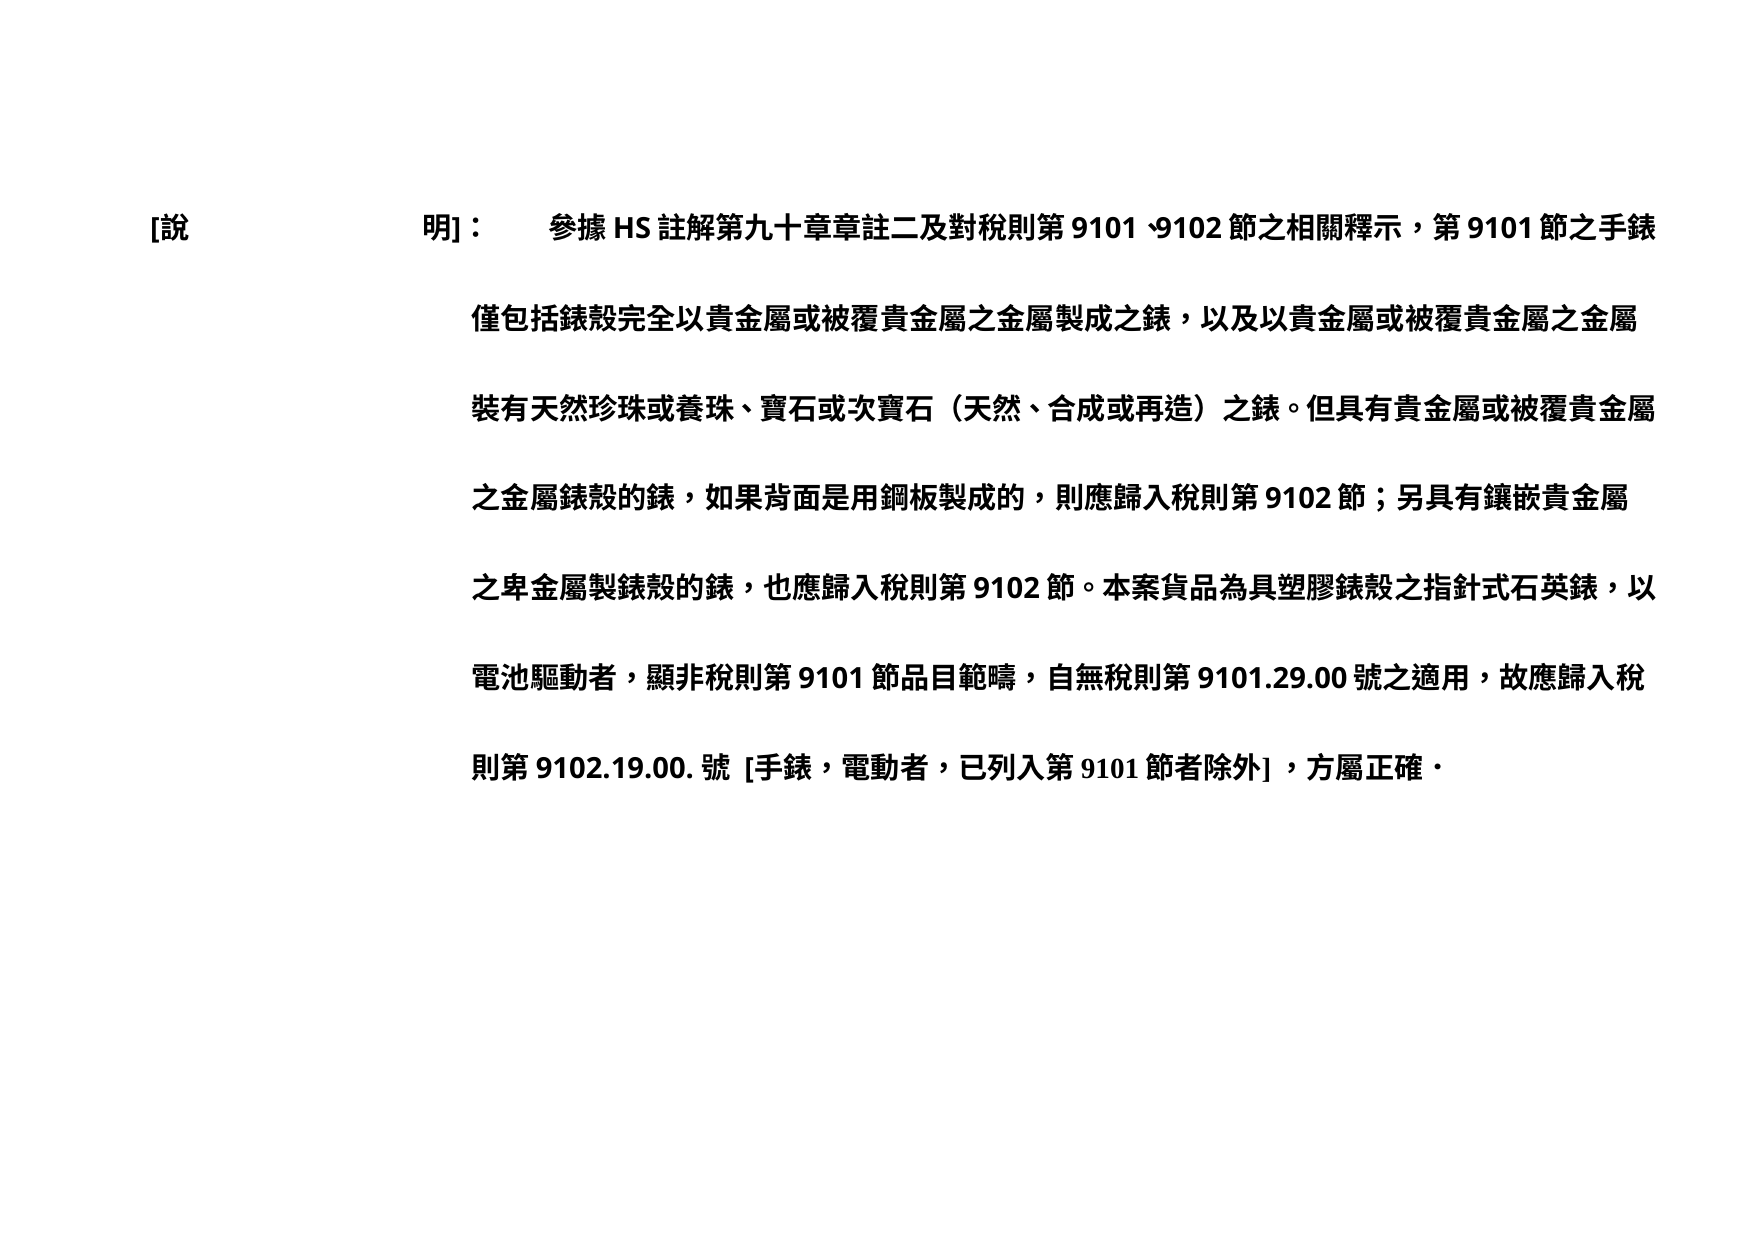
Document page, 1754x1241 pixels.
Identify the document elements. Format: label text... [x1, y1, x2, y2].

text [說 明]： 參據HS註解第九十章章註二及對稅則第9101、9102節之相關釋示，第9101節之手錶僅包括錶殼完全以貴金屬或被覆貴金屬之金屬製成之錶，以及以貴金屬或被覆貴金屬之金屬裝有天然珍珠或養珠、寶石或次寶石（天然、合成或再造）之錶。但具有貴金屬或被覆貴金屬之金屬錶殼的錶，如果背面是用鋼板製成的，則應歸入稅則第9102節；另具有鑲嵌貴金屬之卑金屬製錶殼的錶，也應歸入稅則第9102節。本案貨品為具塑膠錶殼之指針式石英錶，以電池驅動者，顯非稅則第9101節品目範疇，自無稅則第9101.29.00號之適用，故應歸入稅則第9102.19.00. 號 [手錶，電動者，已列入第9101節者除外] ，方屬正確． [150, 189, 1656, 804]
